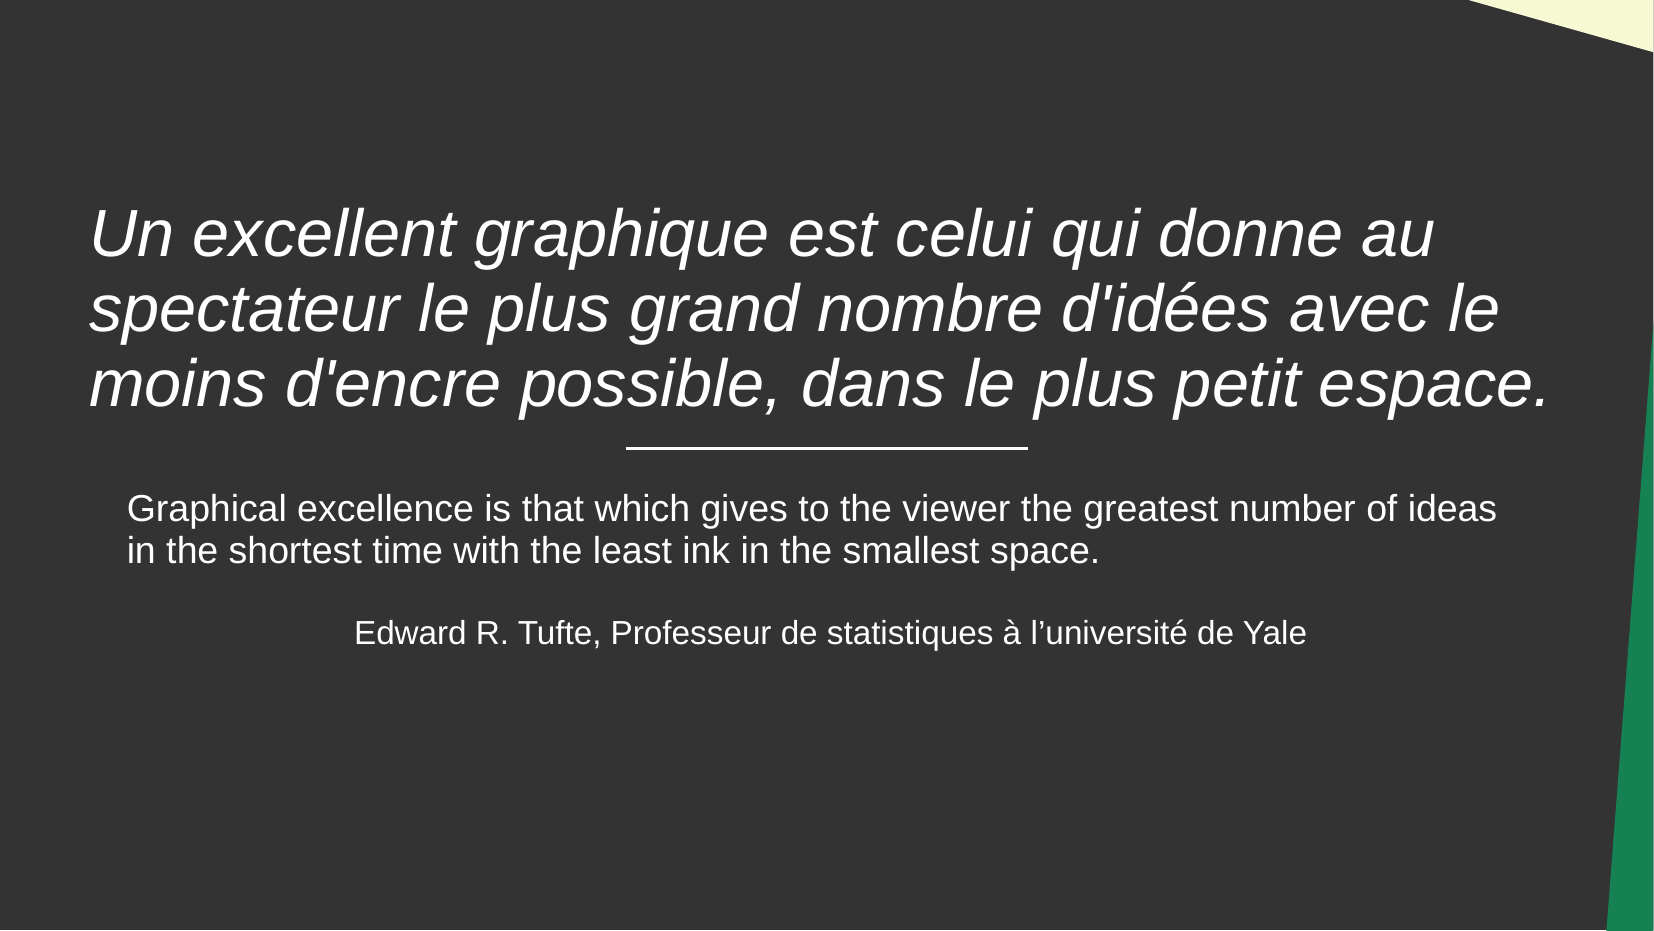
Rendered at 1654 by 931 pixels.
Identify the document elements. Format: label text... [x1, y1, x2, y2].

text_box [1468, 0, 1654, 53]
title Edward R. Tufte, Professeur de statistiques à l’université de Yale [31, 614, 1622, 652]
text_box [1606, 314, 1654, 931]
text_box Graphical excellence is that which gives to the viewer the greatest number of ideas in the shortest time with the least ink in the smallest space. [112, 479, 1542, 579]
text_box Un excellent graphique est celui qui donne au spectateur le plus grand nombre d'idées avec le moins d'encre possible, dans le plus petit espace. [74, 188, 1580, 429]
